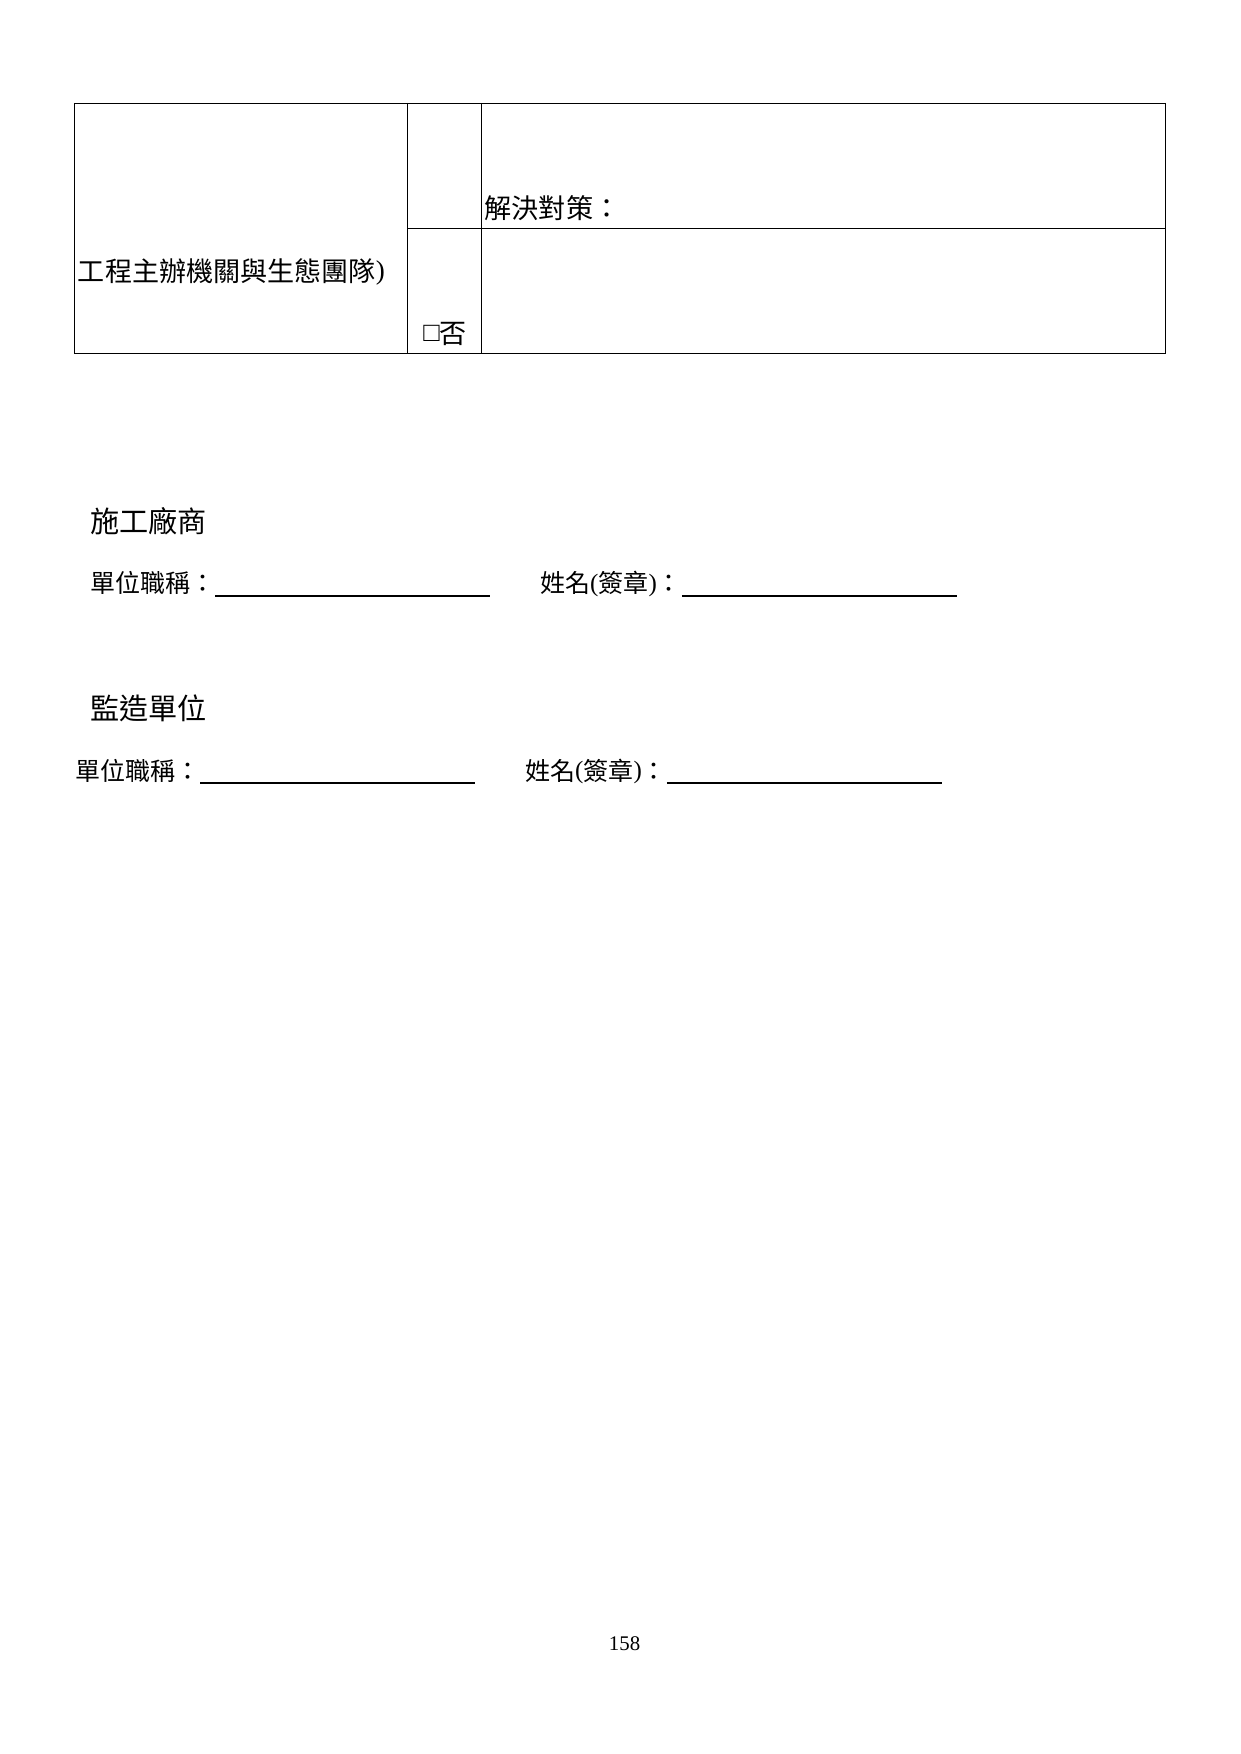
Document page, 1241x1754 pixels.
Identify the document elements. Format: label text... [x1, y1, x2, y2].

text 施工廠商 [90, 478, 1109, 540]
text 單位職稱： 姓名(簽章)： [75, 728, 1165, 790]
table_cell [482, 229, 1165, 353]
text 單位職稱： 姓名(簽章)： [90, 540, 1109, 603]
table_cell □否 [408, 229, 481, 353]
table_cell 解決對策： [482, 104, 1165, 228]
table_cell 工程主辦機關與生態團隊) [75, 104, 407, 353]
text 監造單位 [90, 665, 1109, 728]
table_cell [408, 104, 481, 228]
